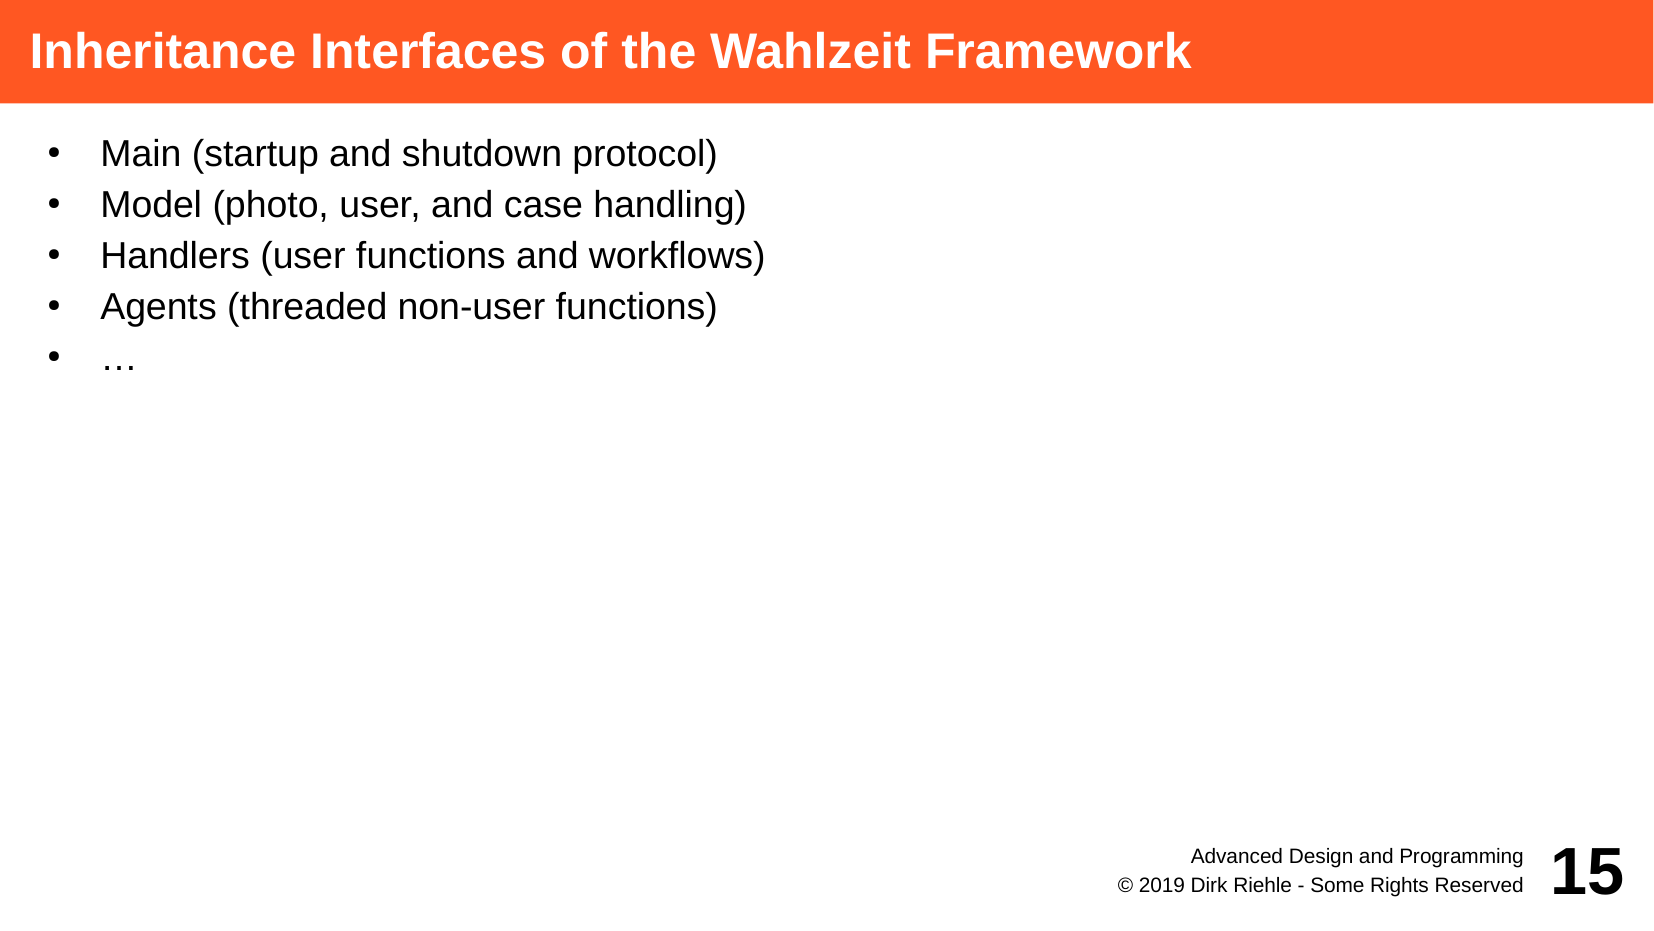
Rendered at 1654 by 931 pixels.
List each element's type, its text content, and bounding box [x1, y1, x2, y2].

title Inheritance Interfaces of the Wahlzeit Framework [0, 0, 1654, 104]
list Main (startup and shutdown protocol) Model (photo, user, and case handling) Handlers (user functions and workflows) Agents (threaded non-user functions) … [29, 132, 1625, 813]
